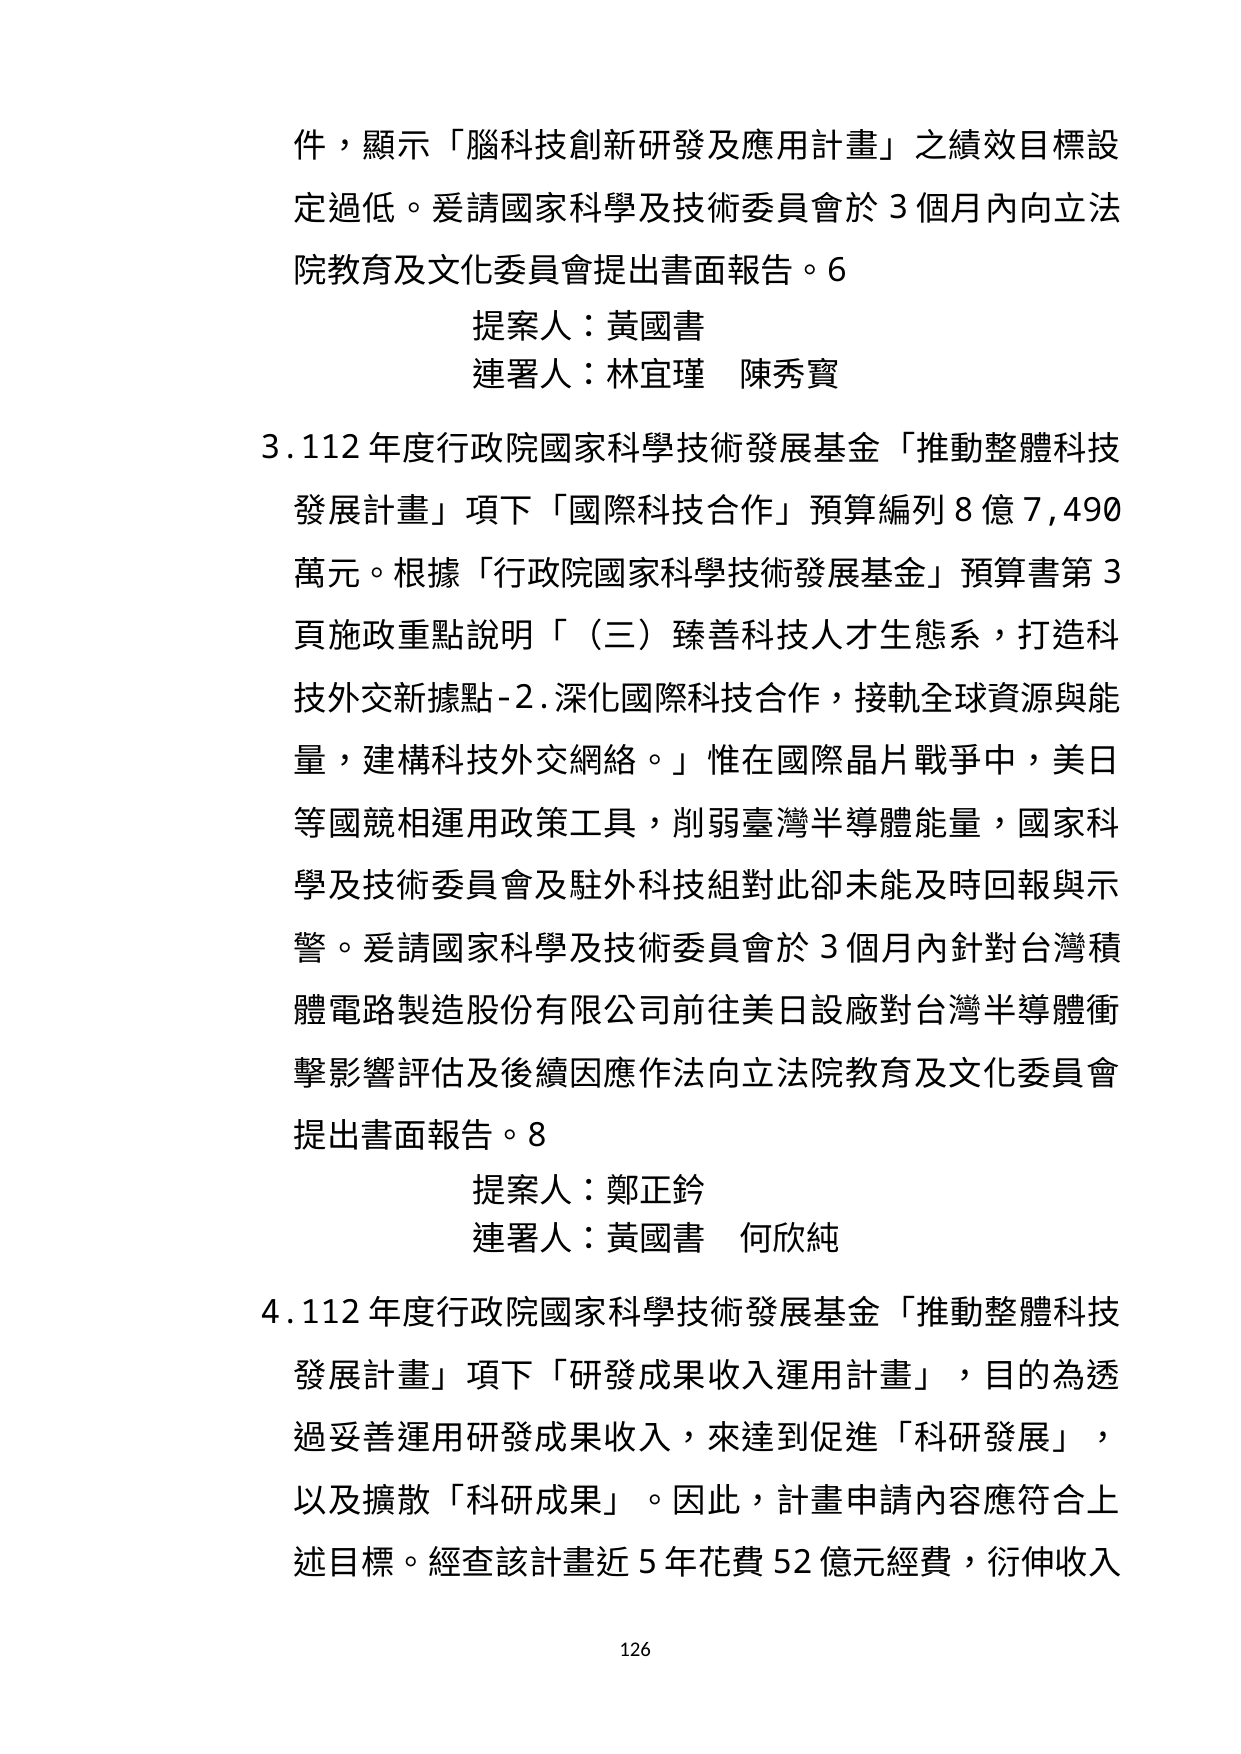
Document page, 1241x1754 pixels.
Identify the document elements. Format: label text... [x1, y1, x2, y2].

text 4.112年度行政院國家科學技術發展基金「推動整體科技發展計畫」項下「研發成果收入運用計畫」，目的為透過妥善運用研發成果收入，來達到促進「科研發展」，以及擴散「科研成果」。因此，計畫申請內容應符合上述目標。經查該計畫近5年花費52億元經費，衍伸收入 [260, 1279, 1122, 1591]
text 提案人：鄭正鈐 [473, 1164, 1122, 1212]
text 提案人：黃國書 [473, 300, 1122, 348]
text 連署人：林宜瑾 陳秀寳 [473, 348, 1122, 396]
text 3.112年度行政院國家科學技術發展基金「推動整體科技發展計畫」項下「國際科技合作」預算編列8億7,490萬元。根據「行政院國家科學技術發展基金」預算書第3頁施政重點說明「（三）臻善科技人才生態系，打造科技外交新據點-2.深化國際科技合作，接軌全球資源與能量，建構科技外交網絡。」惟在國際晶片戰爭中，美日等國競相運用政策工具，削弱臺灣半導體能量，國家科學及技術委員會及駐外科技組對此卻未能及時回報與示警。爰請國家科學及技術委員會於3個月內針對台灣積體電路製造股份有限公司前往美日設廠對台灣半導體衝擊影響評估及後續因應作法向立法院教育及文化委員會提出書面報告。8 [260, 414, 1122, 1164]
text 件，顯示「腦科技創新研發及應用計畫」之績效目標設定過低。爰請國家科學及技術委員會於3個月內向立法院教育及文化委員會提出書面報告。6 [260, 112, 1122, 300]
text 連署人：黃國書 何欣純 [473, 1212, 1122, 1260]
